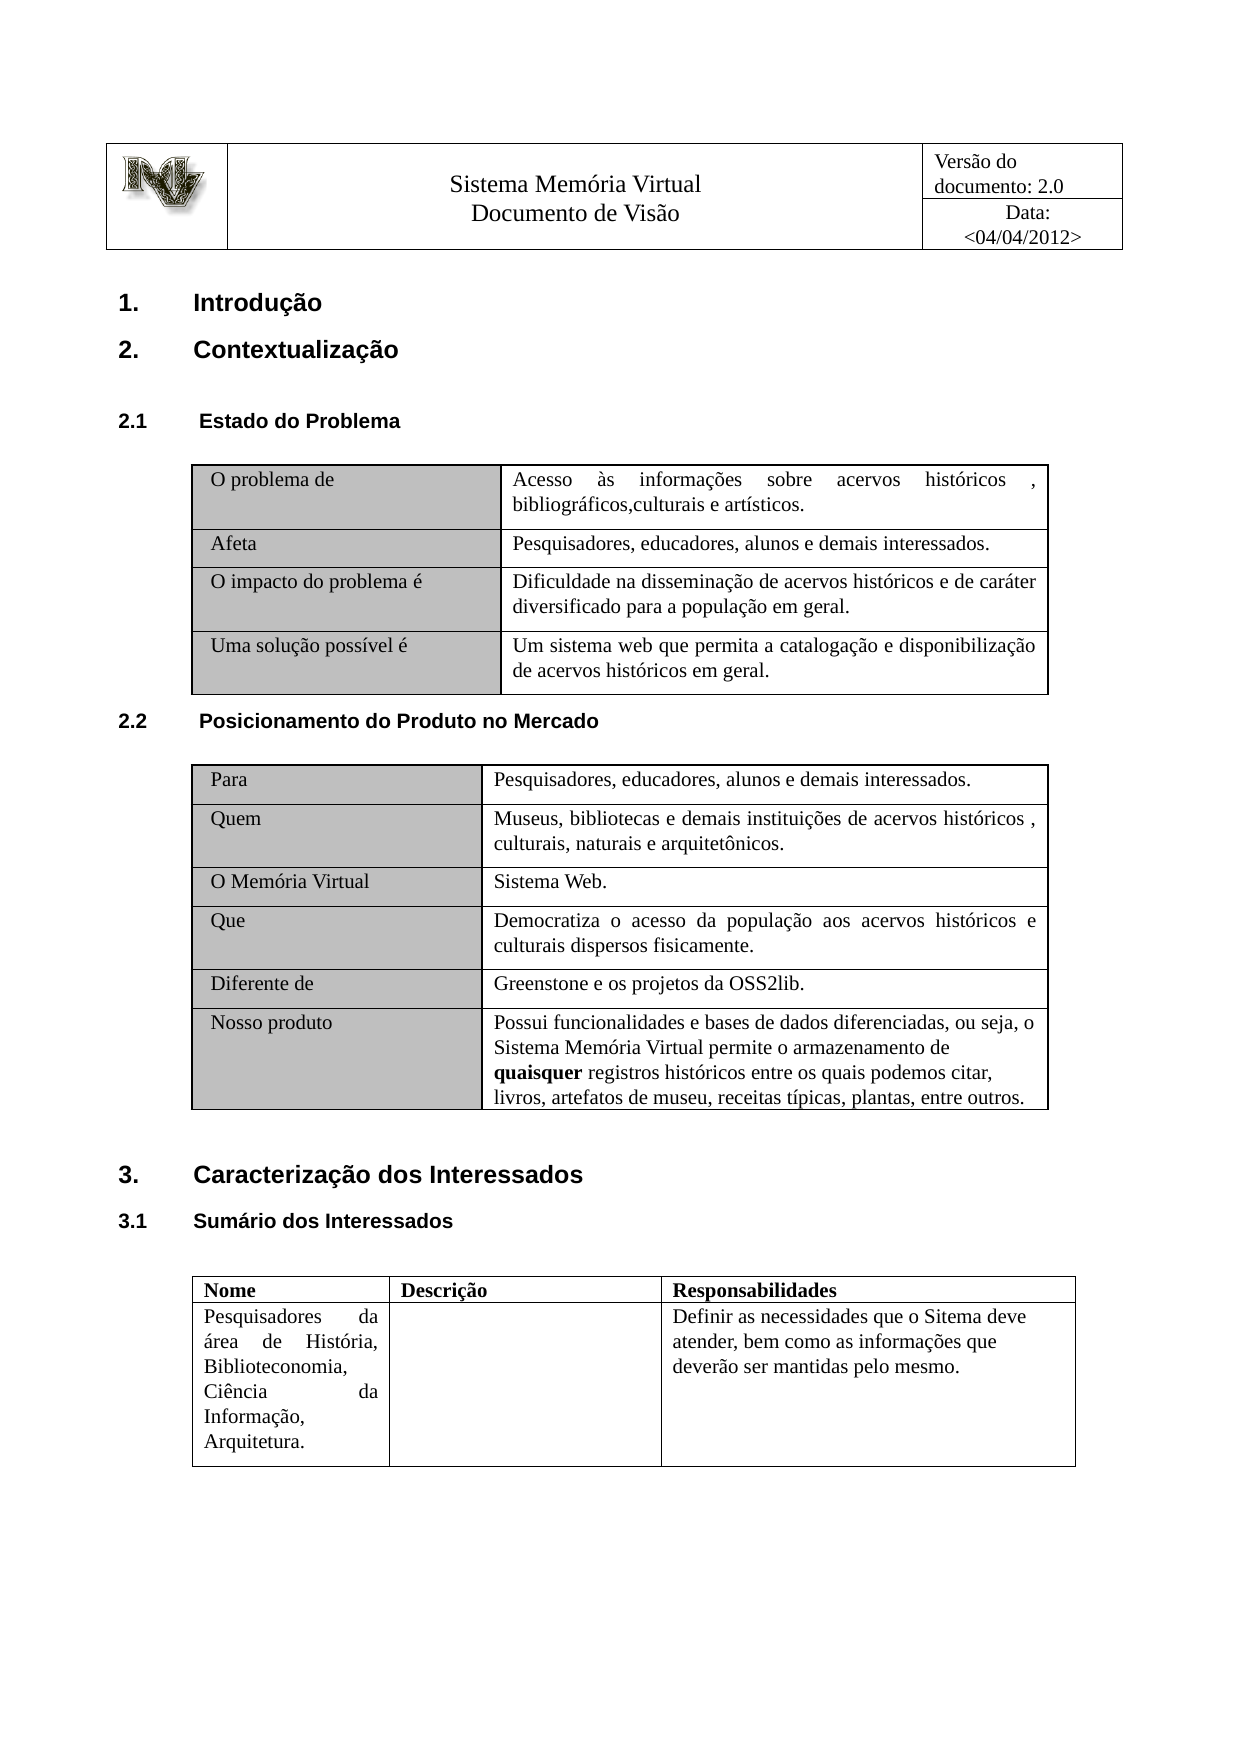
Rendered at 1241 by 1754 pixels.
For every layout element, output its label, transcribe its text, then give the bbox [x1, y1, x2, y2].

table_header Responsabilidades [662, 1277, 1075, 1302]
table_cell Dificuldade na disseminação de acervos históricos e de caráter diversificado para a população em geral. [502, 568, 1047, 631]
table_header Nome [193, 1277, 389, 1302]
table_cell O Memória Virtual [193, 868, 481, 906]
table_cell Definir as necessidades que o Sitema deve atender, bem como as informações que deverão ser mantidas pelo mesmo. [662, 1303, 1075, 1466]
table_cell Diferente de [193, 970, 481, 1008]
table_header O problema de [193, 466, 500, 529]
table_cell Um sistema web que permita a catalogação e disponibilização de acervos históricos em geral. [502, 632, 1047, 694]
subtitle Posicionamento do Produto no Mercado [118, 708, 1122, 733]
table_header Versão do documento: 2.0 [923, 144, 1122, 198]
table_cell Pesquisadores da área de História, Biblioteconomia, Ciência da Informação, Arquitetura. [193, 1303, 389, 1466]
subtitle Introdução [118, 288, 1122, 317]
table_header Descrição [390, 1277, 661, 1302]
table_cell Quem [193, 805, 481, 867]
table_cell Nosso produto [193, 1009, 481, 1109]
table_header Acesso às informações sobre acervos históricos , bibliográficos,culturais e artísticos. [502, 466, 1047, 529]
table_cell Museus, bibliotecas e demais instituições de acervos históricos , culturais, naturais e arquitetônicos. [483, 805, 1047, 867]
table_header [107, 144, 227, 249]
table_header Sistema Memória Virtual Documento de Visão [228, 144, 922, 249]
subtitle Contextualização [118, 335, 1122, 364]
table_cell Sistema Web. [483, 868, 1047, 906]
picture [117, 144, 207, 219]
table_header Pesquisadores, educadores, alunos e demais interessados. [483, 766, 1047, 804]
subtitle Caracterização dos Interessados [118, 1160, 1122, 1189]
table_cell Afeta [193, 530, 500, 567]
table_cell O impacto do problema é [193, 568, 500, 631]
table_cell Democratiza o acesso da população aos acervos históricos e culturais dispersos fisicamente. [483, 907, 1047, 969]
table_header Para [193, 766, 481, 804]
table_cell Uma solução possível é [193, 632, 500, 694]
table_cell Possui funcionalidades e bases de dados diferenciadas, ou seja, o Sistema Memória Virtual permite o armazenamento de quaisquer registros históricos entre os quais podemos citar, livros, artefatos de museu, receitas típicas, plantas, entre outros. [483, 1009, 1047, 1109]
table_cell Greenstone e os projetos da OSS2lib. [483, 970, 1047, 1008]
table_cell [390, 1303, 661, 1466]
table_cell Que [193, 907, 481, 969]
subtitle Estado do Problema [118, 408, 1122, 433]
table_cell Pesquisadores, educadores, alunos e demais interessados. [502, 530, 1047, 567]
table_cell Data: <04/04/2012> [923, 199, 1122, 249]
subtitle Sumário dos Interessados [118, 1207, 1122, 1232]
